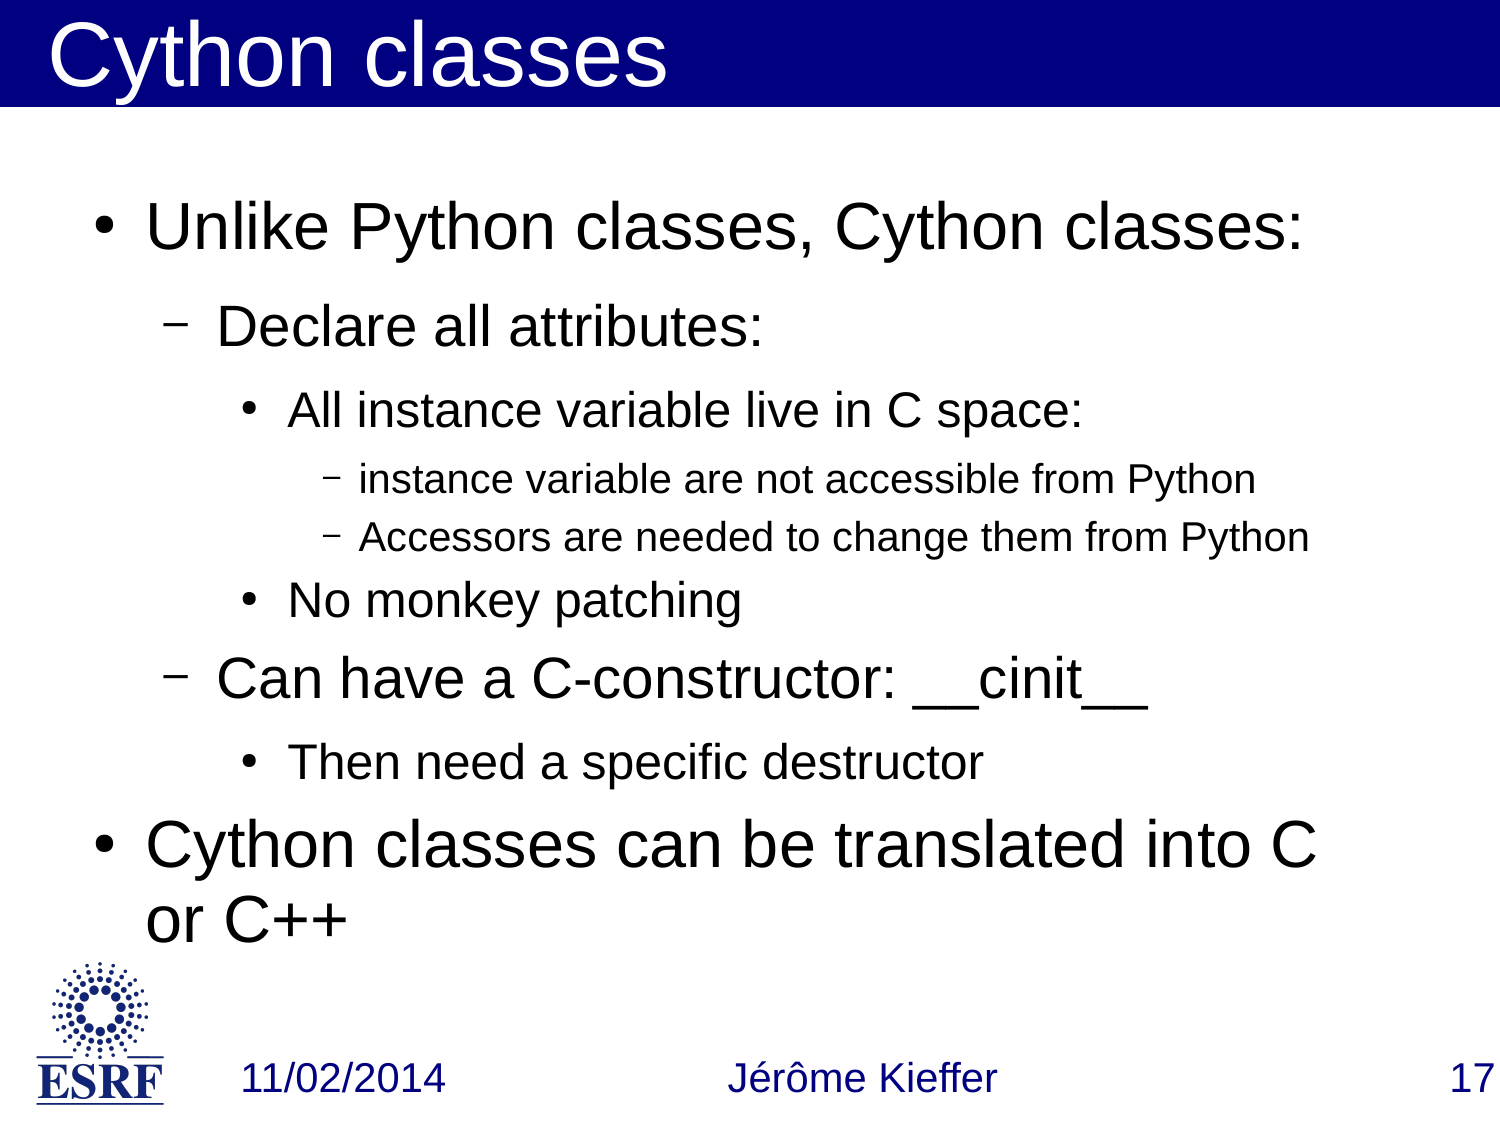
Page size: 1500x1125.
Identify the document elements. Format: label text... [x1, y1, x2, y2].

picture [29, 956, 171, 1111]
list Unlike Python classes, Cython classes: Declare all attributes: All instance variable live in C space: instance variable are not accessible from Python Accessors are needed to change them from Python No monkey patching Can have a C-constructor: __cinit__ Then need a specific destructor Cython classes can be translated into C or C++ [75, 188, 1395, 981]
title Cython classes [47, 3, 1500, 107]
